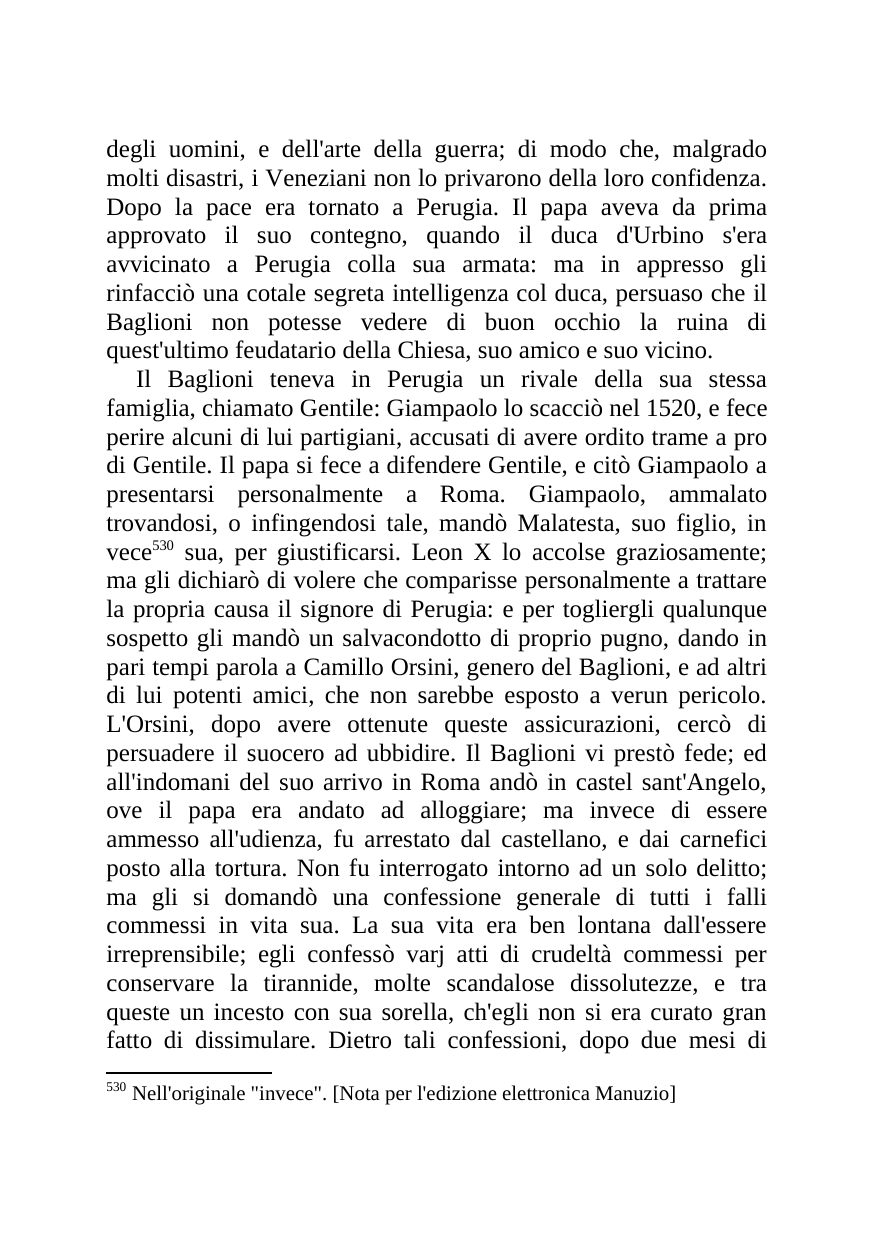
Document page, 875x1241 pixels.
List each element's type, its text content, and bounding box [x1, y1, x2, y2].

text degli uomini, e dell'arte della guerra; di modo che, malgrado molti disastri, i Veneziani non lo privarono della loro confidenza. Dopo la pace era tornato a Perugia. Il papa aveva da prima approvato il suo contegno, quando il duca d'Urbino s'era avvicinato a Perugia colla sua armata: ma in appresso gli rinfacciò una cotale segreta intelligenza col duca, persuaso che il Baglioni non potesse vedere di buon occhio la ruina di quest'ultimo feudatario della Chiesa, suo amico e suo vicino. [106, 134, 768, 364]
text Nell'originale "invece". [Nota per l'edizione elettronica Manuzio] [106, 1079, 768, 1105]
text Il Baglioni teneva in Perugia un rivale della sua stessa famiglia, chiamato Gentile: Giampaolo lo scacciò nel 1520, e fece perire alcuni di lui partigiani, accusati di avere ordito trame a pro di Gentile. Il papa si fece a difendere Gentile, e citò Giampaolo a presentarsi personalmente a Roma. Giampaolo, ammalato trovandosi, o infingendosi tale, mandò Malatesta, suo figlio, in vece sua, per giustificarsi. Leon X lo accolse graziosamente; ma gli dichiarò di volere che comparisse personalmente a trattare la propria causa il signore di Perugia: e per togliergli qualunque sospetto gli mandò un salvacondotto di proprio pugno, dando in pari tempi parola a Camillo Orsini, genero del Baglioni, e ad altri di lui potenti amici, che non sarebbe esposto a verun pericolo. L'Orsini, dopo avere ottenute queste assicurazioni, cercò di persuadere il suocero ad ubbidire. Il Baglioni vi prestò fede; ed all'indomani del suo arrivo in Roma andò in castel sant'Angelo, ove il papa era andato ad alloggiare; ma invece di essere ammesso all'udienza, fu arrestato dal castellano, e dai carnefici posto alla tortura. Non fu interrogato intorno ad un solo delitto; ma gli si domandò una confessione generale di tutti i falli commessi in vita sua. La sua vita era ben lontana dall'essere irreprensibile; egli confessò varj atti di crudeltà commessi per conservare la tirannide, molte scandalose dissolutezze, e tra queste un incesto con sua sorella, ch'egli non si era curato gran fatto di dissimulare. Dietro tali confessioni, dopo due mesi di [106, 364, 768, 1054]
